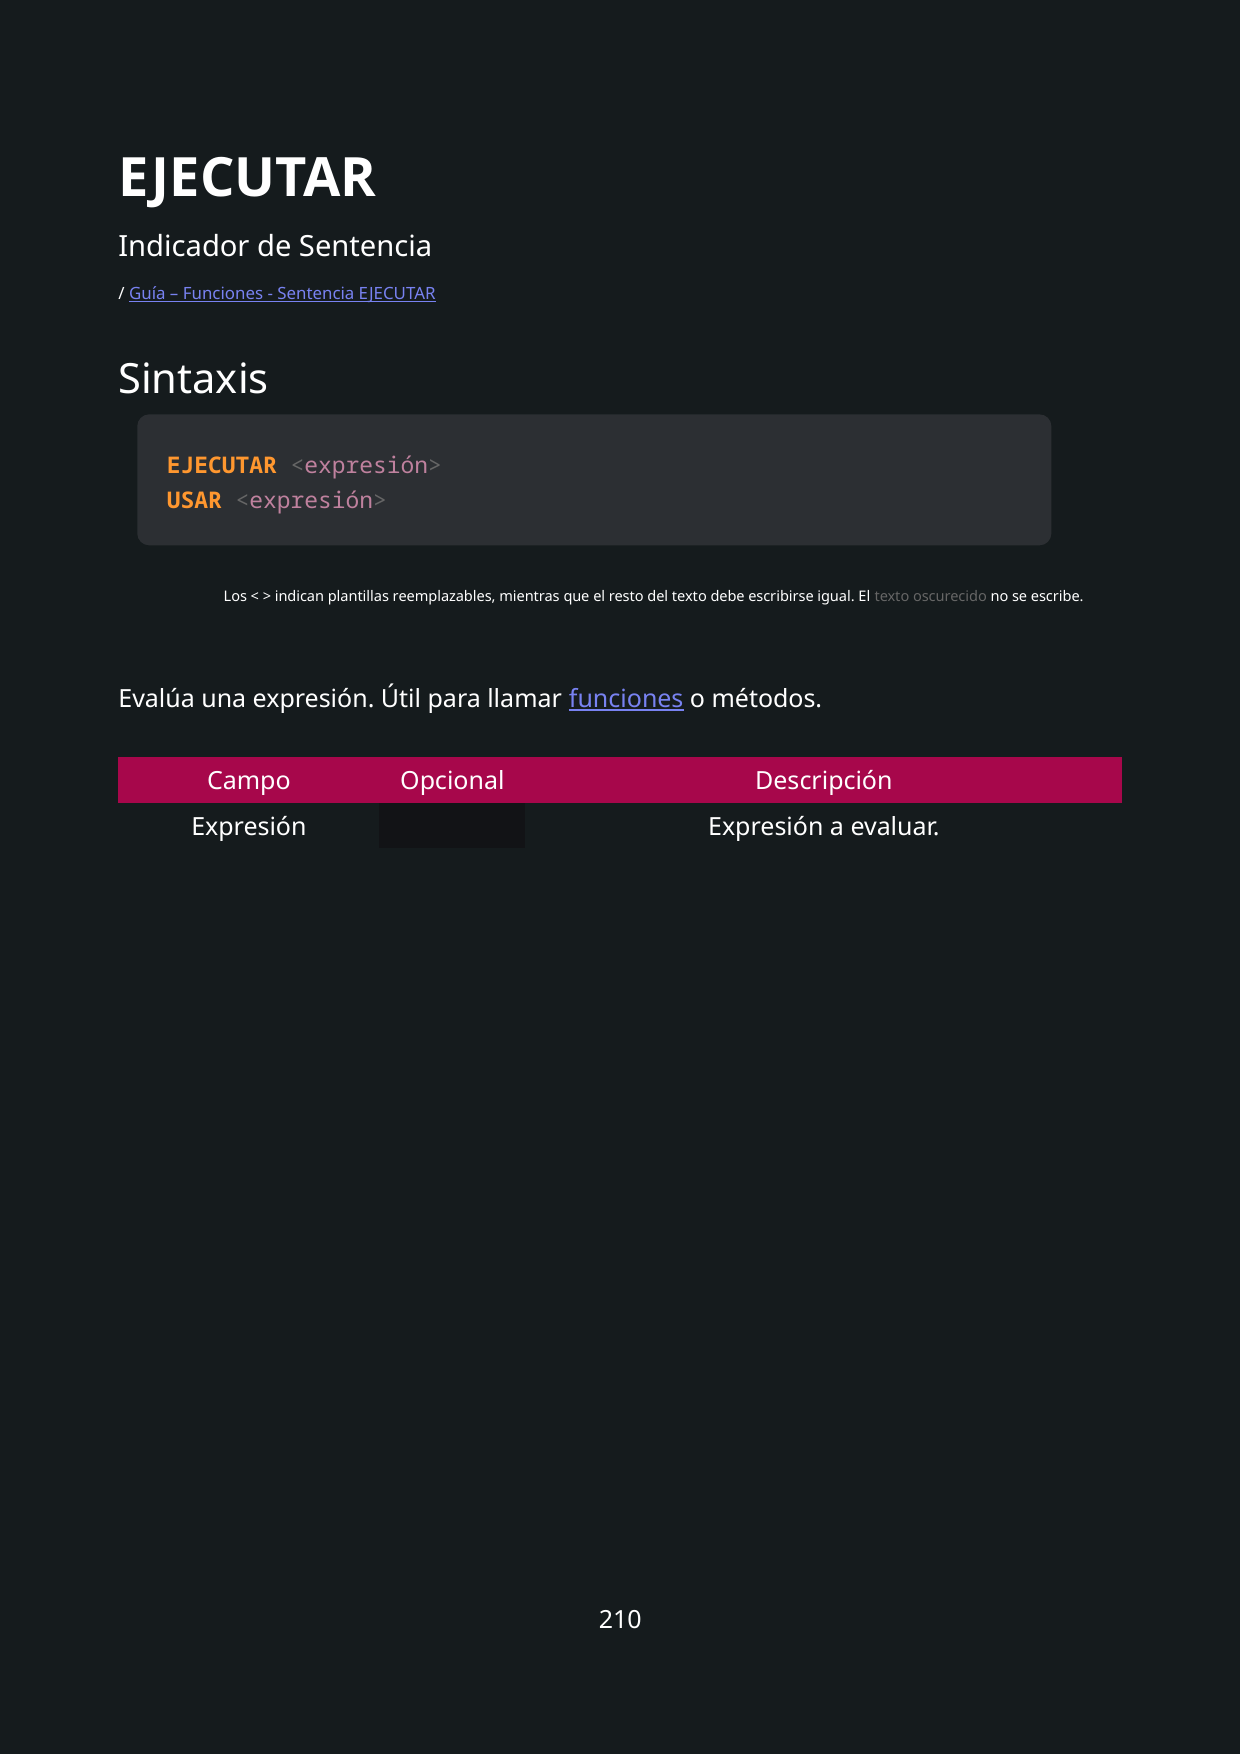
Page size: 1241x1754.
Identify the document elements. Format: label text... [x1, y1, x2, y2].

table_header Descripción [525, 757, 1122, 803]
text Los < > indican plantillas reemplazables, mientras que el resto del texto debe escribirse igual. El texto oscurecido no se escribe. [118, 436, 1122, 620]
table_cell [379, 803, 525, 848]
subtitle Sintaxis [118, 349, 1122, 405]
table_cell Expresión [118, 803, 379, 848]
table_header Opcional [379, 757, 525, 803]
table_cell Expresión a evaluar. [525, 803, 1122, 848]
subtitle EJECUTAR [118, 139, 1122, 213]
subtitle Indicador de Sentencia / Guía – Funciones - Sentencia EJECUTAR [118, 225, 1122, 304]
table_header Campo [118, 757, 379, 803]
text Evalúa una expresión. Útil para llamar funciones o métodos. [118, 680, 1122, 714]
